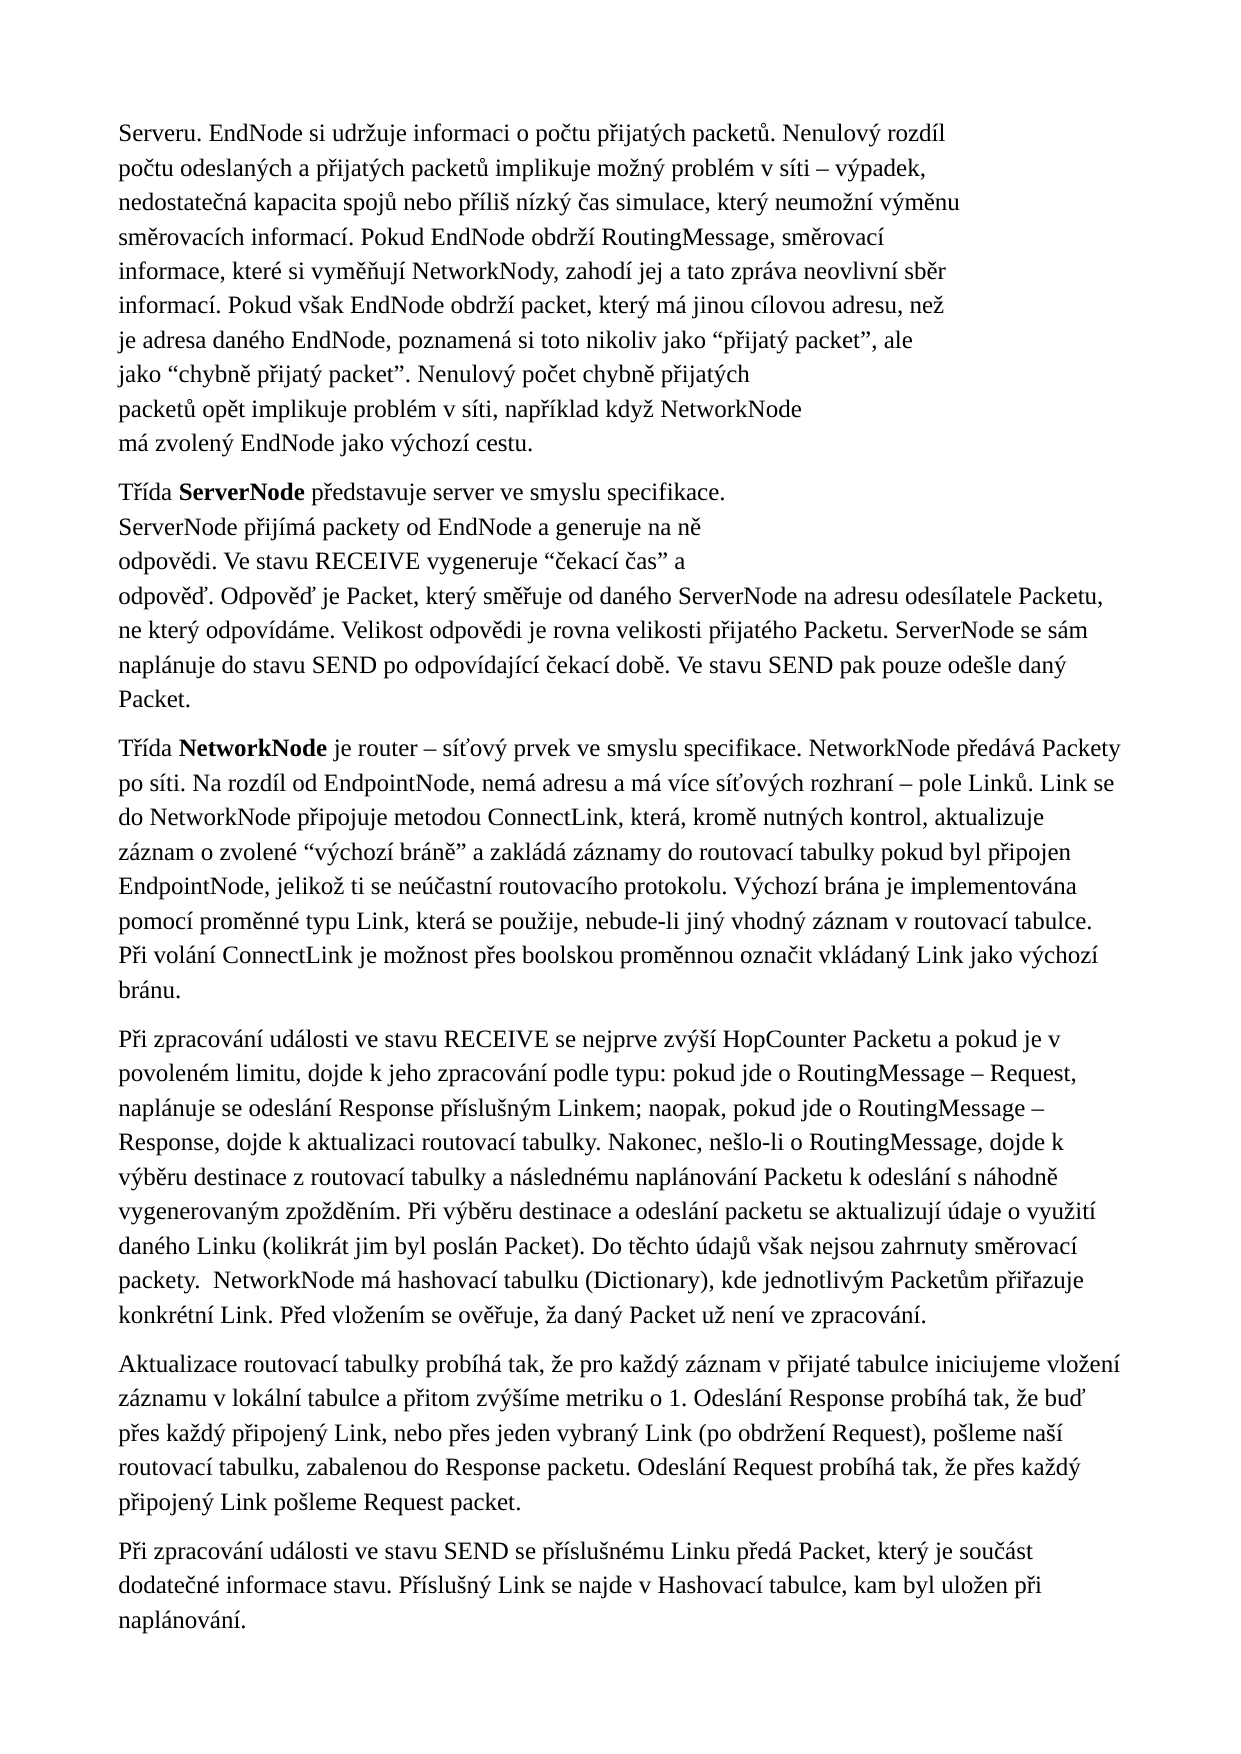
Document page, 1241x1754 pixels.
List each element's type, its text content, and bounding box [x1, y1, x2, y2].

text Serveru. EndNode si udržuje informaci o počtu přijatých packetů. Nenulový rozdíl počtu odeslaných a přijatých packetů implikuje možný problém v síti – výpadek, nedostatečná kapacita spojů nebo příliš nízký čas simulace, který neumožní výměnu směrovacích informací. Pokud EndNode obdrží RoutingMessage, směrovací informace, které si vyměňují NetworkNody, zahodí jej a tato zpráva neovlivní sběr informací. Pokud však EndNode obdrží packet, který má jinou cílovou adresu, než je adresa daného EndNode, poznamená si toto nikoliv jako “přijatý packet”, ale jako “chybně přijatý packet”. Nenulový počet chybně přijatých packetů opět implikuje problém v síti, například když NetworkNode má zvolený EndNode jako výchozí cestu. [118, 118, 1122, 457]
text Při zpracování události ve stavu SEND se příslušnému Linku předá Packet, který je součást dodatečné informace stavu. Příslušný Link se najde v Hashovací tabulce, kam byl uložen při naplánování. [118, 1536, 1122, 1633]
text Aktualizace routovací tabulky probíhá tak, že pro každý záznam v přijaté tabulce iniciujeme vložení záznamu v lokální tabulce a přitom zvýšíme metriku o 1. Odeslání Response probíhá tak, že buď přes každý připojený Link, nebo přes jeden vybraný Link (po obdržení Request), pošleme naší routovací tabulku, zabalenou do Response packetu. Odeslání Request probíhá tak, že přes každý připojený Link pošleme Request packet. [118, 1349, 1122, 1515]
text Při zpracování události ve stavu RECEIVE se nejprve zvýší HopCounter Packetu a pokud je v povoleném limitu, dojde k jeho zpracování podle typu: pokud jde o RoutingMessage – Request, naplánuje se odeslání Response příslušným Linkem; naopak, pokud jde o RoutingMessage – Response, dojde k aktualizaci routovací tabulky. Nakonec, nešlo-li o RoutingMessage, dojde k výběru destinace z routovací tabulky a následnému naplánování Packetu k odeslání s náhodně vygenerovaným zpožděním. Při výběru destinace a odeslání packetu se aktualizují údaje o využití daného Linku (kolikrát jim byl poslán Packet). Do těchto údajů však nejsou zahrnuty směrovací packety. NetworkNode má hashovací tabulku (Dictionary), kde jednotlivým Packetům přiřazuje konkrétní Link. Před vložením se ověřuje, ža daný Packet už není ve zpracování. [118, 1024, 1122, 1328]
text Třída ServerNode představuje server ve smyslu specifikace. ServerNode přijímá packety od EndNode a generuje na ně odpovědi. Ve stavu RECEIVE vygeneruje “čekací čas” a odpověď. Odpověď je Packet, který směřuje od daného ServerNode na adresu odesílatele Packetu, ne který odpovídáme. Velikost odpovědi je rovna velikosti přijatého Packetu. ServerNode se sám naplánuje do stavu SEND po odpovídající čekací době. Ve stavu SEND pak pouze odešle daný Packet. [118, 477, 1122, 713]
text Třída NetworkNode je router – síťový prvek ve smyslu specifikace. NetworkNode předává Packety po síti. Na rozdíl od EndpointNode, nemá adresu a má více síťových rozhraní – pole Linků. Link se do NetworkNode připojuje metodou ConnectLink, která, kromě nutných kontrol, aktualizuje záznam o zvolené “výchozí bráně” a zakládá záznamy do routovací tabulky pokud byl připojen EndpointNode, jelikož ti se neúčastní routovacího protokolu. Výchozí brána je implementována pomocí proměnné typu Link, která se použije, nebude-li jiný vhodný záznam v routovací tabulce. Při volání ConnectLink je možnost přes boolskou proměnnou označit vkládaný Link jako výchozí bránu. [118, 733, 1122, 1003]
